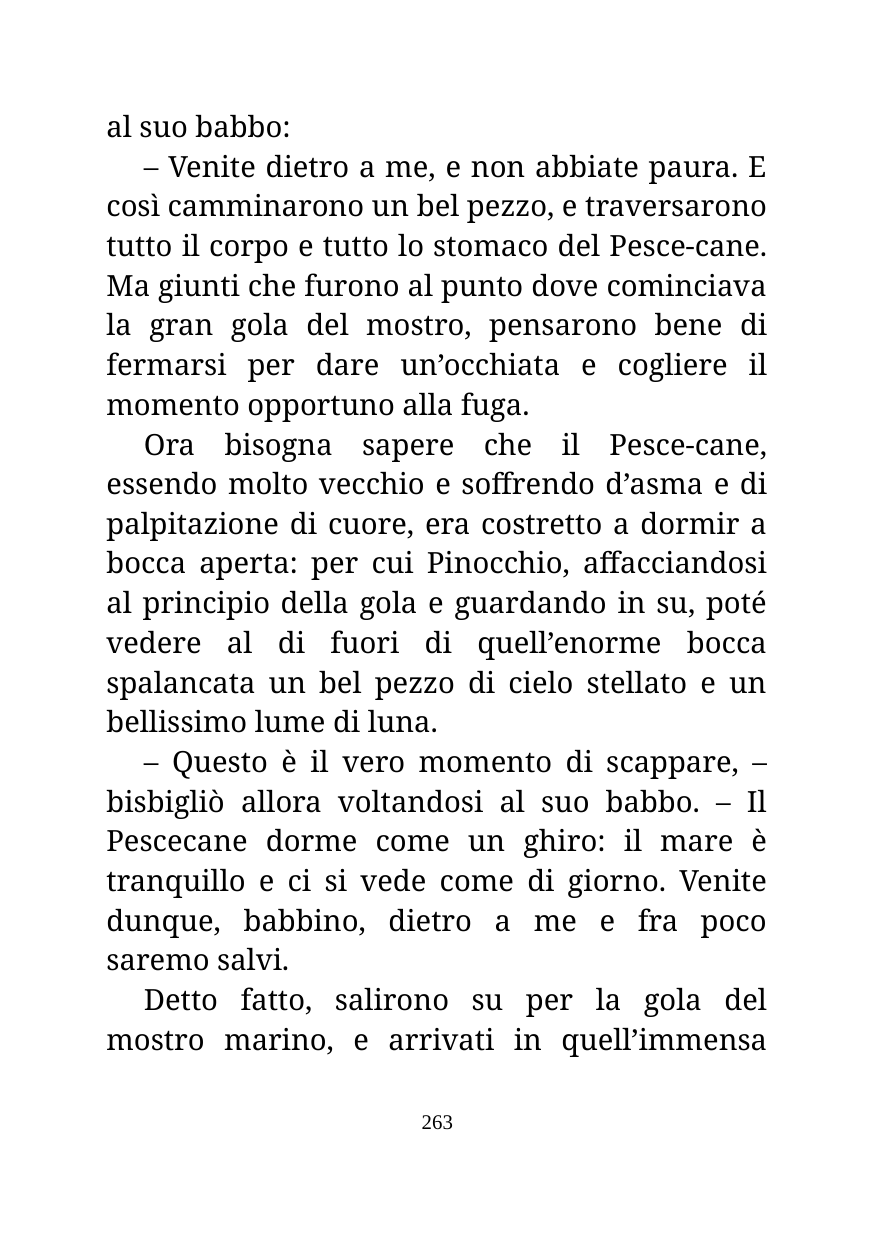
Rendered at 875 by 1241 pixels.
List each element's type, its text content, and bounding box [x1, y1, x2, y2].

text al suo babbo: [106, 106, 768, 146]
text Detto fatto, salirono su per la gola del mostro marino, e arrivati in quell’immensa [106, 979, 768, 1059]
text Ora bisogna sapere che il Pesce-cane, essendo molto vecchio e soffrendo d’asma e di palpitazione di cuore, era costretto a dormir a bocca aperta: per cui Pinocchio, affacciandosi al principio della gola e guardando in su, poté vedere al di fuori di quell’enorme bocca spalancata un bel pezzo di cielo stellato e un bellissimo lume di luna. [106, 424, 768, 741]
text – Questo è il vero momento di scappare, – bisbigliò allora voltandosi al suo babbo. – Il Pescecane dorme come un ghiro: il mare è tranquillo e ci si vede come di giorno. Venite dunque, babbino, dietro a me e fra poco saremo salvi. [106, 741, 768, 979]
text – Venite dietro a me, e non abbiate paura. E così camminarono un bel pezzo, e traversarono tutto il corpo e tutto lo stomaco del Pesce-cane. Ma giunti che furono al punto dove cominciava la gran gola del mostro, pensarono bene di fermarsi per dare un’occhiata e cogliere il momento opportuno alla fuga. [106, 146, 768, 424]
